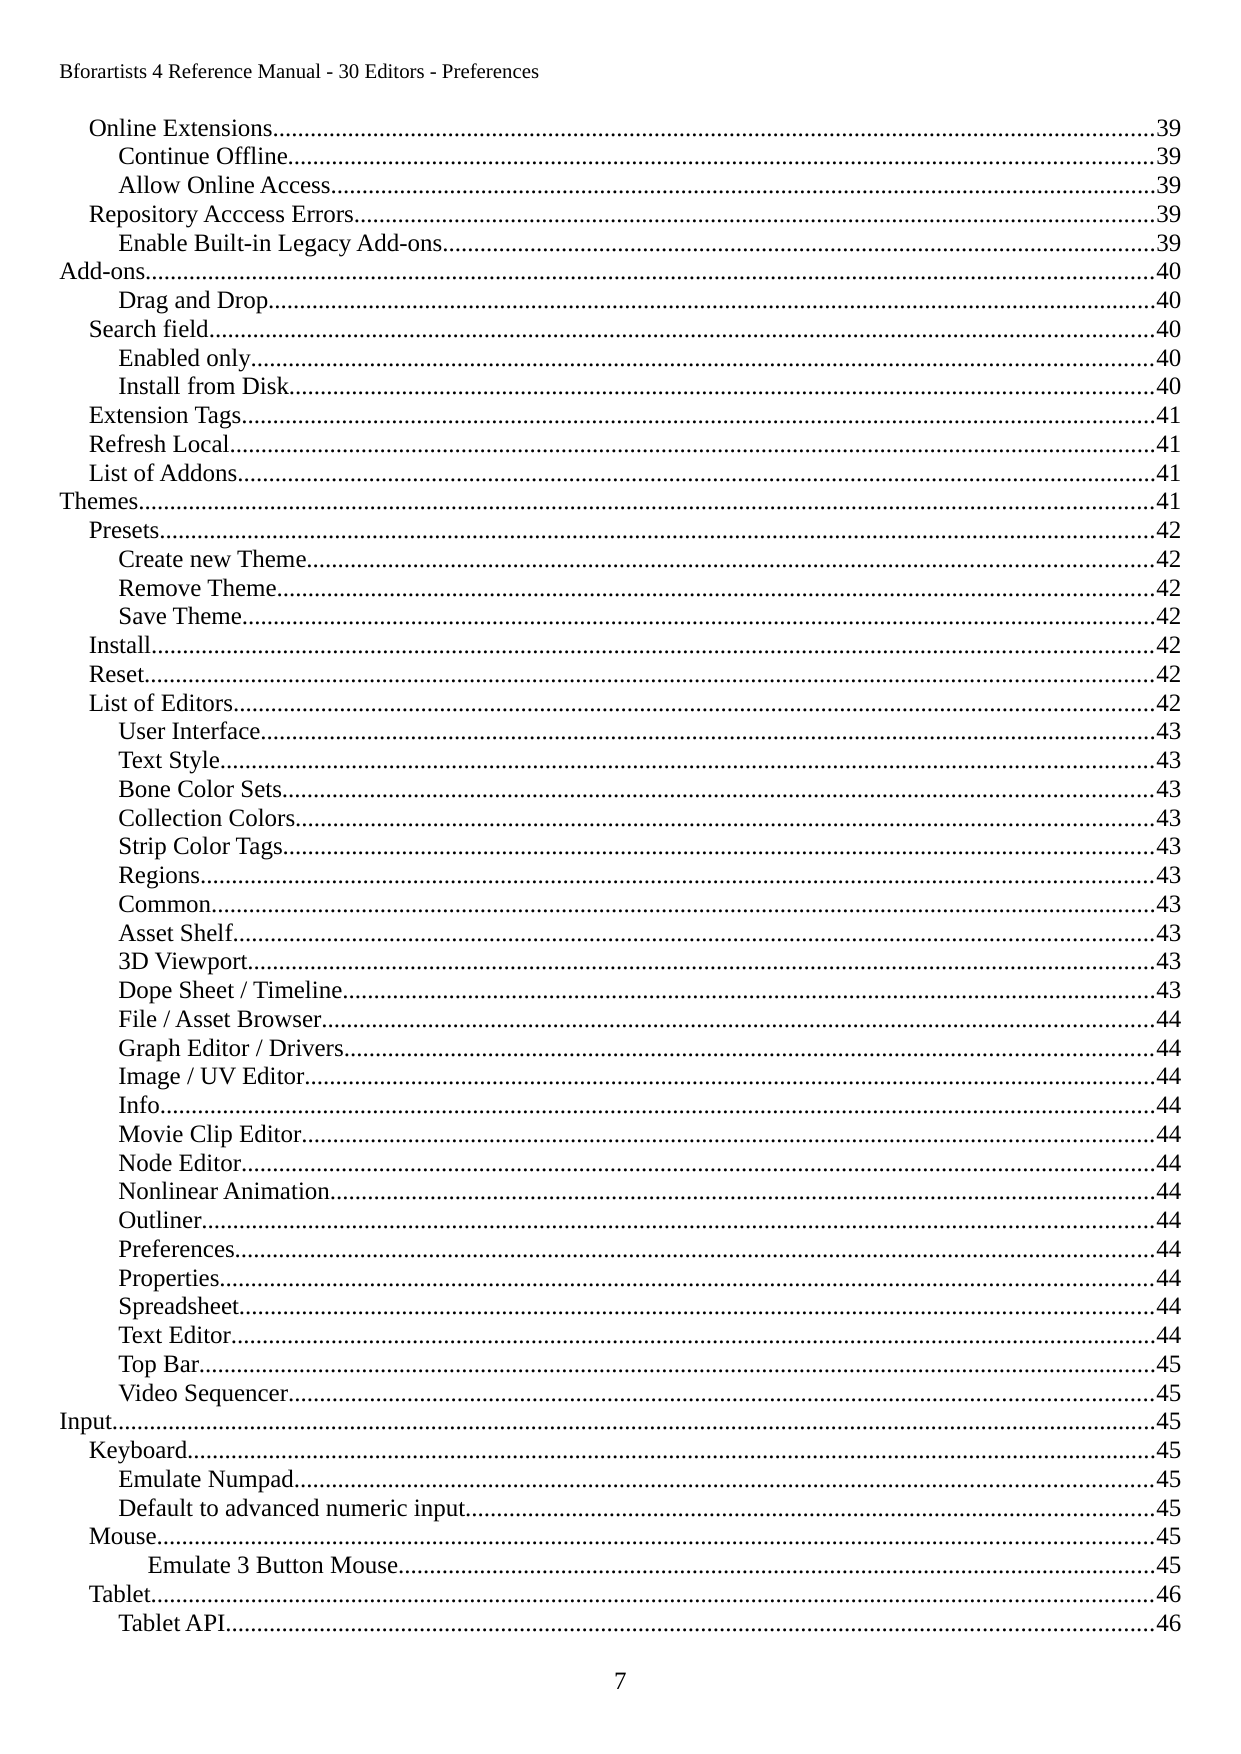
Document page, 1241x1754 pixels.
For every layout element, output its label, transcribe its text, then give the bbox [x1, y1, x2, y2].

text Dope Sheet / Timeline 43 [118, 975, 1181, 1004]
text Add-ons 40 [59, 256, 1181, 285]
text Collection Colors 43 [118, 803, 1181, 831]
text Mouse 45 [88, 1521, 1181, 1550]
text Top Bar 45 [118, 1349, 1181, 1378]
text Text Style 43 [118, 745, 1181, 774]
text User Interface 43 [118, 716, 1181, 745]
text Input 45 [59, 1406, 1181, 1435]
text Themes 41 [59, 486, 1181, 515]
text Asset Shelf 43 [118, 918, 1181, 946]
text Enable Built-in Legacy Add-ons 39 [118, 228, 1181, 256]
text Preferences 44 [118, 1234, 1181, 1263]
text Tablet 46 [88, 1579, 1181, 1608]
text Node Editor 44 [118, 1148, 1181, 1176]
text Graph Editor / Drivers 44 [118, 1033, 1181, 1061]
text Enabled only 40 [118, 343, 1181, 371]
text Default to advanced numeric input 45 [118, 1493, 1181, 1521]
text Extension Tags 41 [88, 400, 1181, 429]
text Continue Offline 39 [118, 141, 1181, 170]
text Search field 40 [88, 314, 1181, 343]
text Keyboard 45 [88, 1435, 1181, 1464]
text Create new Theme 42 [118, 544, 1181, 573]
text Remove Theme 42 [118, 573, 1181, 601]
text Properties 44 [118, 1263, 1181, 1291]
text Emulate Numpad 45 [118, 1464, 1181, 1493]
text Refresh Local 41 [88, 429, 1181, 458]
text Emulate 3 Button Mouse 45 [147, 1550, 1181, 1579]
text Install from Disk 40 [118, 371, 1181, 400]
text Tablet API 46 [118, 1608, 1181, 1636]
text Info 44 [118, 1090, 1181, 1119]
text 3D Viewport 43 [118, 946, 1181, 975]
text Regions 43 [118, 860, 1181, 889]
text Common 43 [118, 889, 1181, 918]
text Repository Acccess Errors 39 [88, 199, 1181, 228]
text Strip Color Tags 43 [118, 831, 1181, 860]
text Text Editor 44 [118, 1320, 1181, 1349]
text Image / UV Editor 44 [118, 1061, 1181, 1090]
text List of Editors 42 [88, 688, 1181, 716]
text Allow Online Access 39 [118, 170, 1181, 199]
text Drag and Drop 40 [118, 285, 1181, 314]
text Install 42 [88, 630, 1181, 659]
text Reset 42 [88, 659, 1181, 688]
text Nonlinear Animation 44 [118, 1176, 1181, 1205]
text Save Theme 42 [118, 601, 1181, 630]
text Online Extensions 39 [88, 113, 1181, 141]
text Outliner 44 [118, 1205, 1181, 1234]
text Video Sequencer 45 [118, 1378, 1181, 1406]
text Spreadsheet 44 [118, 1291, 1181, 1320]
text Presets 42 [88, 515, 1181, 544]
text List of Addons 41 [88, 458, 1181, 486]
text Movie Clip Editor 44 [118, 1119, 1181, 1148]
text File / Asset Browser 44 [118, 1004, 1181, 1033]
text Bone Color Sets 43 [118, 774, 1181, 803]
